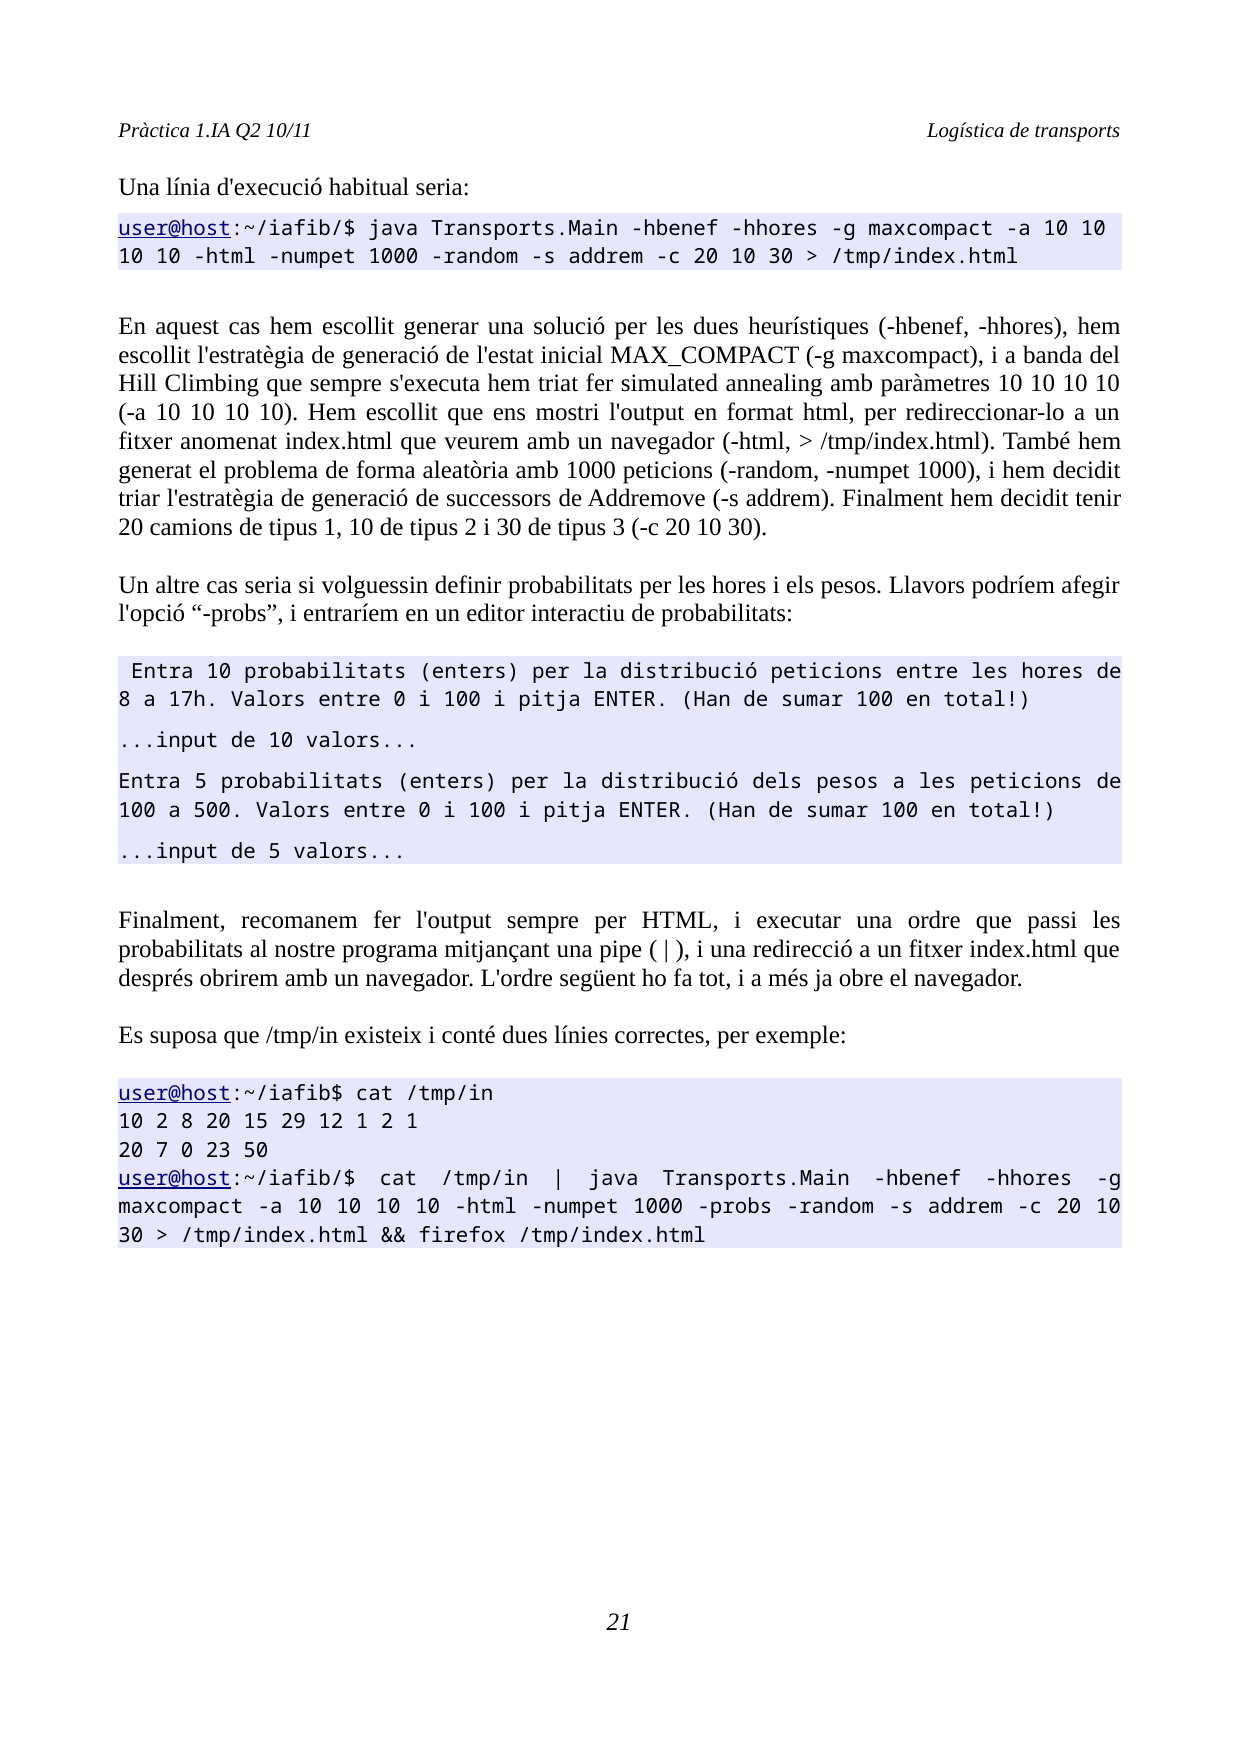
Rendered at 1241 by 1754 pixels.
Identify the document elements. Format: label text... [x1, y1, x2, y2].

text Entra 10 probabilitats (enters) per la distribució peticions entre les hores de 8 a 17h. Valors entre 0 i 100 i pitja ENTER. (Han de sumar 100 en total!) [118, 656, 1122, 713]
text 20 7 0 23 50 [118, 1135, 1122, 1163]
text Es suposa que /tmp/in existeix i conté dues línies correctes, per exemple: [118, 1020, 1122, 1049]
text ...input de 10 valors... [118, 725, 1122, 754]
text Finalment, recomanem fer l'output sempre per HTML, i executar una ordre que passi les probabilitats al nostre programa mitjançant una pipe ( | ), i una redirecció a un fitxer index.html que després obrirem amb un navegador. L'ordre següent ho fa tot, i a més ja obre el navegador. [118, 905, 1122, 992]
text ...input de 5 valors... [118, 836, 1122, 864]
text En aquest cas hem escollit generar una solució per les dues heurístiques (-hbenef, -hhores), hem escollit l'estratègia de generació de l'estat inicial MAX_COMPACT (-g maxcompact), i a banda del Hill Climbing que sempre s'executa hem triat fer simulated annealing amb paràmetres 10 10 10 10 (-a 10 10 10 10). Hem escollit que ens mostri l'output en format html, per redireccionar-lo a un fitxer anomenat index.html que veurem amb un navegador (-html, > /tmp/index.html). També hem generat el problema de forma aleatòria amb 1000 peticions (-random, -numpet 1000), i hem decidit triar l'estratègia de generació de successors de Addremove (-s addrem). Finalment hem decidit tenir 20 camions de tipus 1, 10 de tipus 2 i 30 de tipus 3 (-c 20 10 30). [118, 311, 1122, 541]
text user@host:~/iafib$ cat /tmp/in [118, 1078, 1122, 1106]
text user@host:~/iafib/$ java Transports.Main -hbenef -hhores -g maxcompact -a 10 10 10 10 -html -numpet 1000 -random -s addrem -c 20 10 30 > /tmp/index.html [118, 213, 1122, 270]
text Un altre cas seria si volguessin definir probabilitats per les hores i els pesos. Llavors podríem afegir l'opció “-probs”, i entraríem en un editor interactiu de probabilitats: [118, 570, 1122, 627]
text 10 2 8 20 15 29 12 1 2 1 [118, 1106, 1122, 1135]
text user@host:~/iafib/$ cat /tmp/in | java Transports.Main -hbenef -hhores -g maxcompact -a 10 10 10 10 -html -numpet 1000 -probs -random -s addrem -c 20 10 30 > /tmp/index.html && firefox /tmp/index.html [118, 1163, 1122, 1248]
text Entra 5 probabilitats (enters) per la distribució dels pesos a les peticions de 100 a 500. Valors entre 0 i 100 i pitja ENTER. (Han de sumar 100 en total!) [118, 766, 1122, 823]
text Una línia d'execució habitual seria: [118, 172, 1122, 200]
